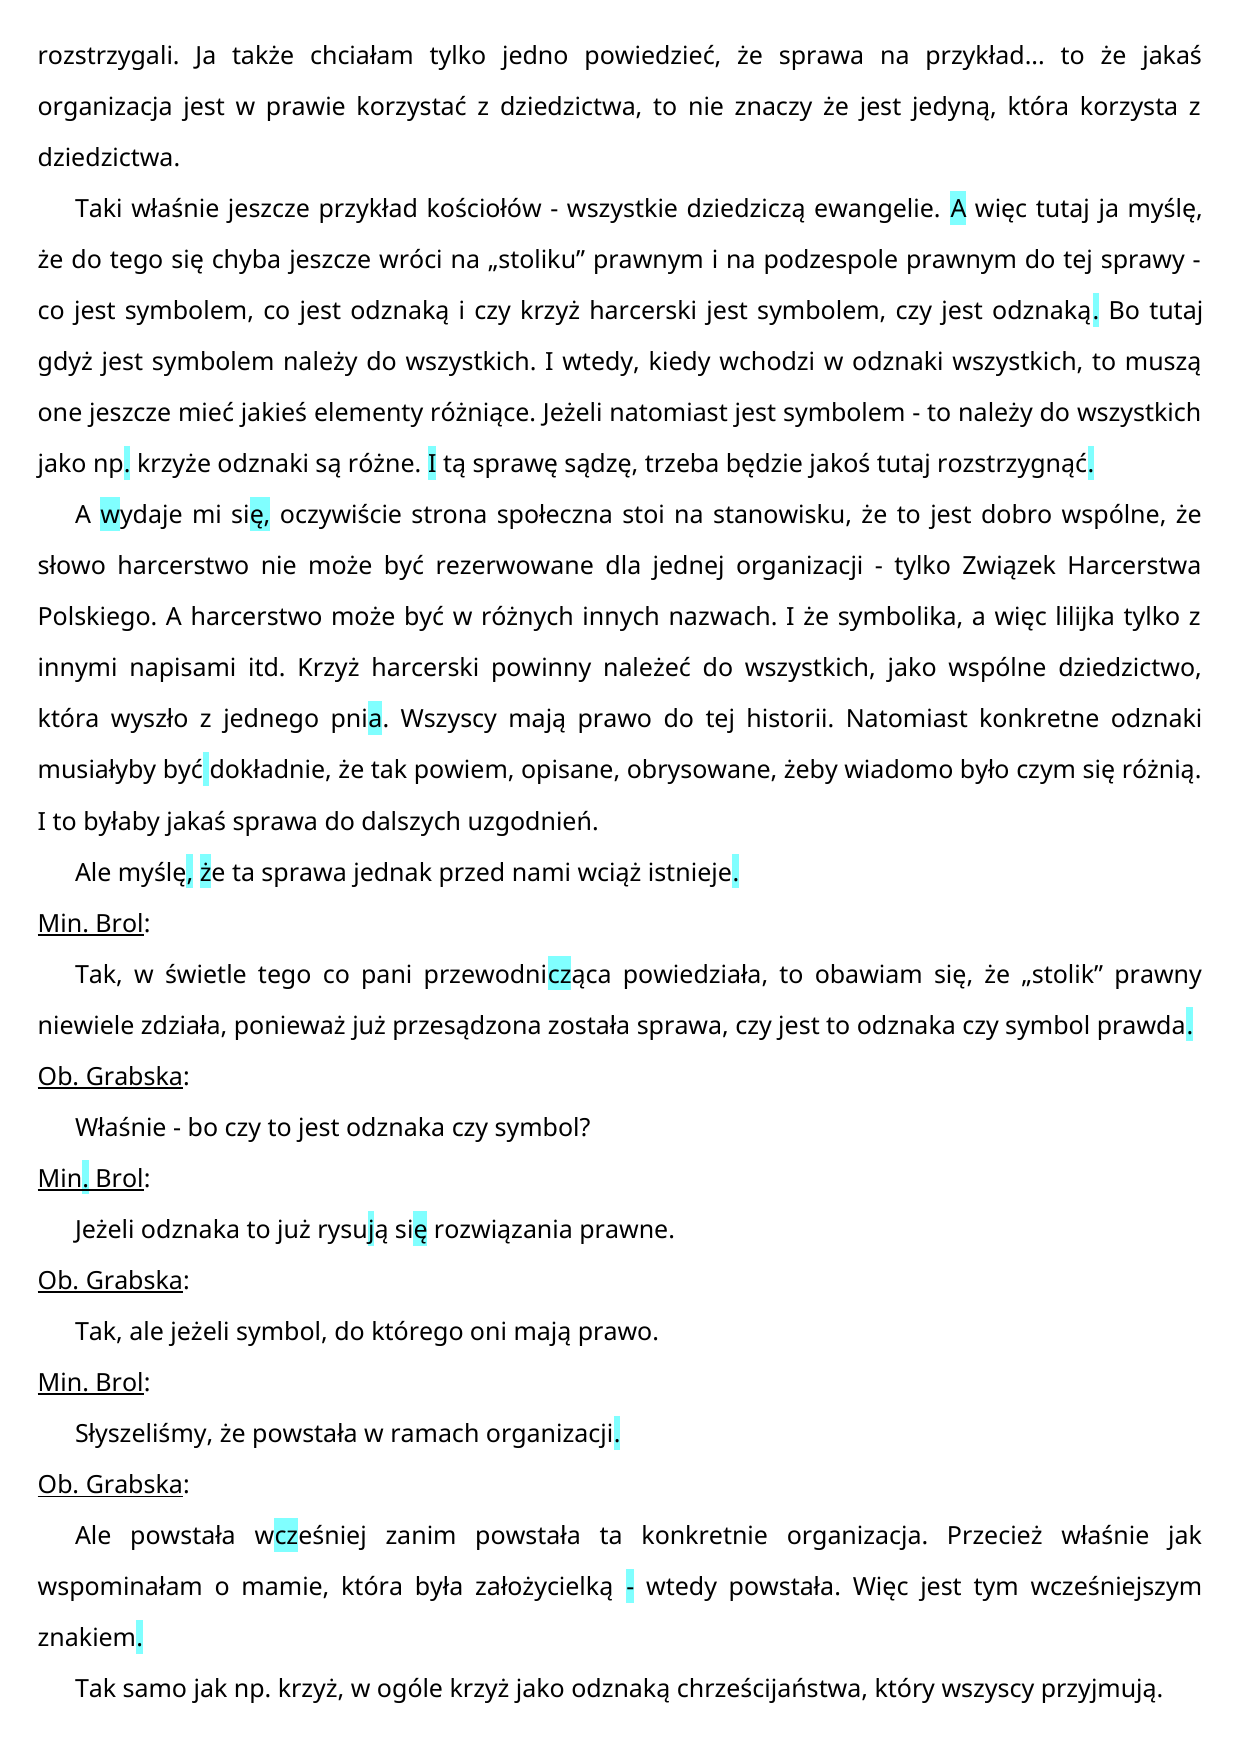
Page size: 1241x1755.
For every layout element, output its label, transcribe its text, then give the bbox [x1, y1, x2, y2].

text rozstrzygali. Ja także chciałam tylko jedno powiedzieć, że sprawa na przykład... to że jakaś organizacja jest w prawie korzystać z dziedzictwa, to nie znaczy że jest jedyną, która korzysta z dziedzictwa. [37, 37, 1203, 174]
text Ale powstała wcześniej zanim powstała ta konkretnie organizacja. Przecież właśnie jak wspominałam o mamie, która była założycielką - wtedy powstała. Więc jest tym wcześniejszym znakiem. [37, 1518, 1203, 1654]
text Właśnie - bo czy to jest odznaka czy symbol? [37, 1109, 1203, 1143]
text Min. Brol: [37, 1160, 1203, 1194]
text Ale myślę, że ta sprawa jednak przed nami wciąż istnieje. [37, 854, 1203, 888]
text Ob. Grabska: [37, 1262, 1203, 1297]
text Min. Brol: [37, 1364, 1203, 1399]
text Jeżeli odznaka to już rysują się rozwiązania prawne. [37, 1211, 1203, 1246]
text A wydaje mi się, oczywiście strona społeczna stoi na stanowisku, że to jest dobro wspólne, że słowo harcerstwo nie może być rezerwowane dla jednej organizacji - tylko Związek Harcerstwa Polskiego. A harcerstwo może być w różnych innych nazwach. I że symbolika, a więc lilijka tylko z innymi napisami itd. Krzyż harcerski powinny należeć do wszystkich, jako wspólne dziedzictwo, która wyszło z jednego pnia. Wszyscy mają prawo do tej historii. Natomiast konkretne odznaki musiałyby być dokładnie, że tak powiem, opisane, obrysowane, żeby wiadomo było czym się różnią. I to byłaby jakaś sprawa do dalszych uzgodnień. [37, 497, 1203, 837]
text Słyszeliśmy, że powstała w ramach organizacji. [37, 1416, 1203, 1450]
text Min. Brol: [37, 905, 1203, 939]
text Tak, ale jeżeli symbol, do którego oni mają prawo. [37, 1313, 1203, 1348]
text Ob. Grabska: [37, 1467, 1203, 1501]
text Taki właśnie jeszcze przykład kościołów - wszystkie dziedziczą ewangelie. A więc tutaj ja myślę, że do tego się chyba jeszcze wróci na „stoliku” prawnym i na podzespole prawnym do tej sprawy - co jest symbolem, co jest odznaką i czy krzyż harcerski jest symbolem, czy jest odznaką. Bo tutaj gdyż jest symbolem należy do wszystkich. I wtedy, kiedy wchodzi w odznaki wszystkich, to muszą one jeszcze mieć jakieś elementy różniące. Jeżeli natomiast jest symbolem - to należy do wszystkich jako np. krzyże odznaki są różne. I tą sprawę sądzę, trzeba będzie jakoś tutaj rozstrzygnąć. [37, 191, 1203, 480]
text Tak, w świetle tego co pani przewodnicząca powiedziała, to obawiam się, że „stolik” prawny niewiele zdziała, ponieważ już przesądzona została sprawa, czy jest to odznaka czy symbol prawda. [37, 956, 1203, 1041]
text Ob. Grabska: [37, 1058, 1203, 1092]
text Tak samo jak np. krzyż, w ogóle krzyż jako odznaką chrześcijaństwa, który wszyscy przyjmują. [37, 1671, 1203, 1705]
